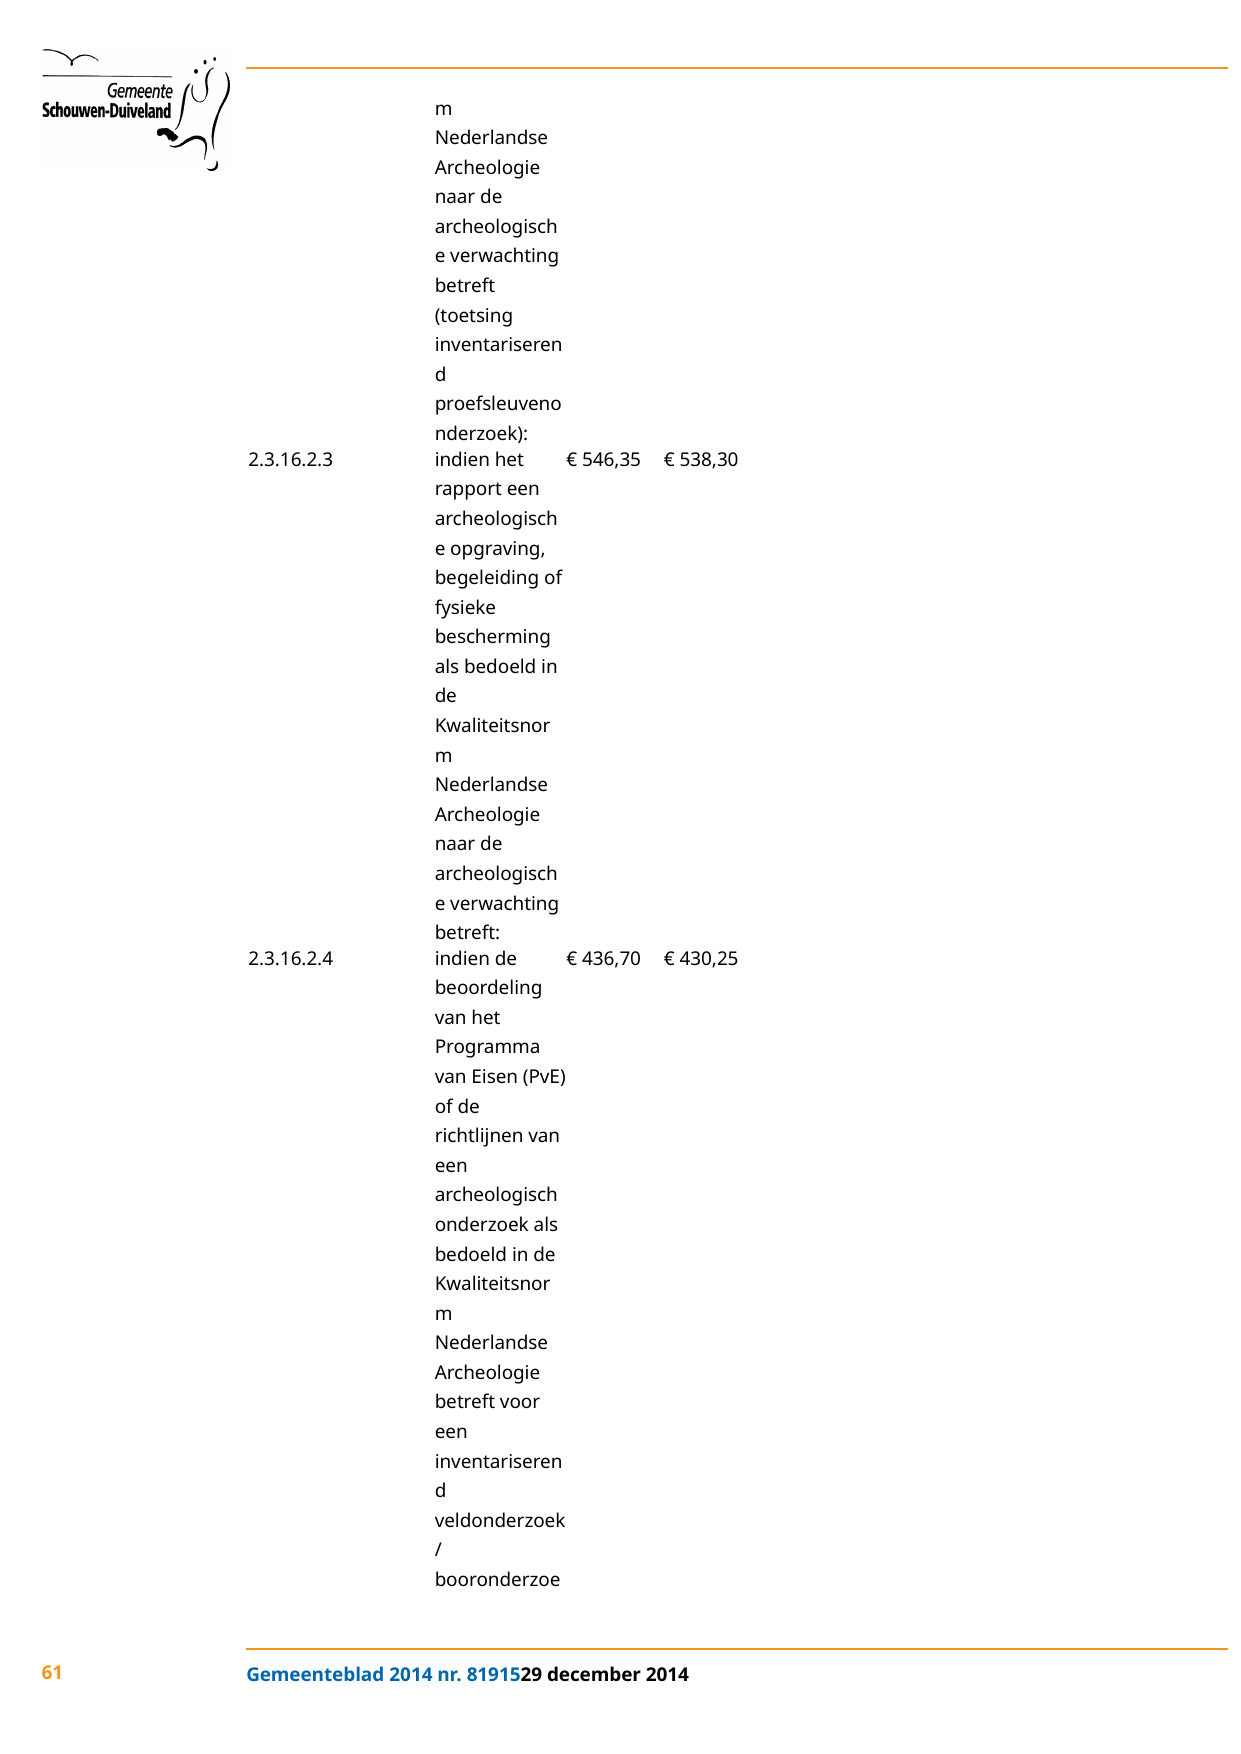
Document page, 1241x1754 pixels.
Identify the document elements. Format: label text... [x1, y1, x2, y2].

table_cell € 538,30 [664, 446, 761, 945]
table_cell [1054, 945, 1152, 1592]
table_cell 2.3.16.2.4 [248, 945, 434, 1592]
table_cell [956, 95, 1054, 446]
table_cell [664, 95, 761, 446]
table_cell [1054, 95, 1152, 446]
table_cell € 436,70 [566, 945, 664, 1592]
table_cell [859, 95, 956, 446]
table_cell [956, 446, 1054, 945]
table_cell [761, 945, 859, 1592]
table_cell indien het rapport een archeologische opgraving, begeleiding of fysieke bescherming als bedoeld in de Kwaliteitsnorm Nederlandse Archeologie naar de archeologische verwachting betreft: [435, 446, 566, 945]
table_cell [566, 95, 664, 446]
table_cell [1054, 446, 1152, 945]
table_cell [248, 95, 434, 446]
table_cell € 430,25 [664, 945, 761, 1592]
table_cell [859, 446, 956, 945]
table_cell [859, 945, 956, 1592]
table_cell m Nederlandse Archeologie naar de archeologische verwachting betreft (toetsing inventariserend proefsleuvenonderzoek): [435, 95, 566, 446]
table_cell [956, 945, 1054, 1592]
table_cell [761, 446, 859, 945]
table_cell [761, 95, 859, 446]
picture [41, 47, 231, 172]
table_cell € 546,35 [566, 446, 664, 945]
table_cell indien de beoordeling van het Programma van Eisen (PvE) of de richtlijnen van een archeologisch onderzoek als bedoeld in de Kwaliteitsnorm Nederlandse Archeologie betreft voor een inventariserend veldonderzoek/ booronderzoe [435, 945, 566, 1592]
table_cell 2.3.16.2.3 [248, 446, 434, 945]
